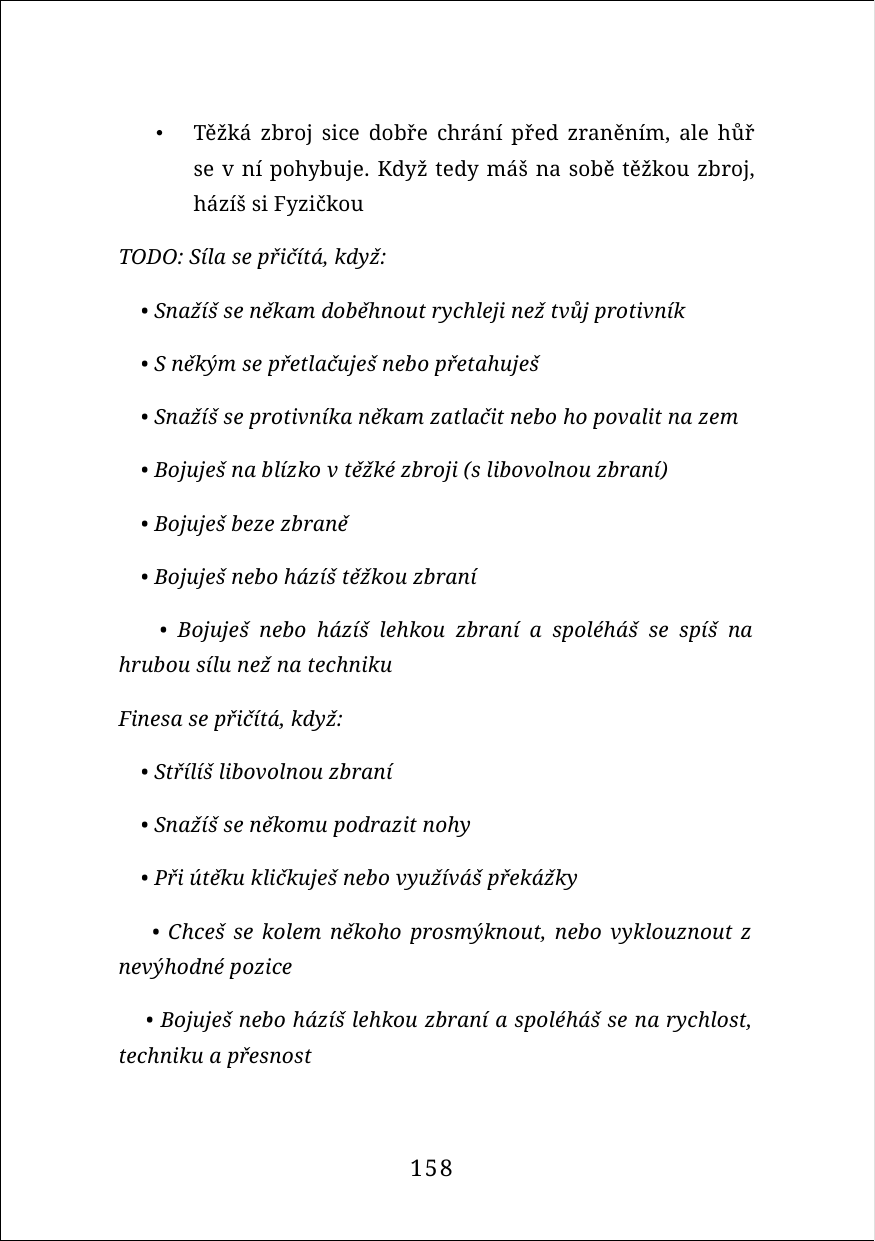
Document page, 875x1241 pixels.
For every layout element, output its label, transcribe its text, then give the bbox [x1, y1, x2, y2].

text • Bojuješ nebo házíš těžkou zbraní [118, 562, 756, 590]
text Finesa se přičítá, když: [118, 704, 756, 732]
text • Bojuješ nebo házíš lehkou zbraní a spoléháš se spíš na hrubou sílu než na techniku [118, 615, 756, 679]
text • Snažíš se protivníka někam zatlačit nebo ho povalit na zem [118, 402, 756, 431]
text • Bojuješ nebo házíš lehkou zbraní a spoléháš se na rychlost, techniku a přesnost [118, 1006, 756, 1069]
list Těžká zbroj sice dobře chrání před zraněním, ale hůř se v ní pohybuje. Když tedy máš na sobě těžkou zbroj, házíš si Fyzičkou [156, 118, 756, 218]
text • Bojuješ na blízko v těžké zbroji (s libovolnou zbraní) [118, 455, 756, 484]
text TODO: Síla se přičítá, když: [118, 242, 756, 271]
text • Snažíš se někam doběhnout rychleji než tvůj protivník [118, 296, 756, 324]
text • Snažíš se někomu podrazit nohy [118, 810, 756, 839]
text • Chceš se kolem někoho prosmýknout, nebo vyklouznout z nevýhodné pozice [118, 917, 756, 981]
text • Bojuješ beze zbraně [118, 509, 756, 537]
text • S někým se přetlačuješ nebo přetahuješ [118, 349, 756, 377]
text • Při útěku kličkuješ nebo využíváš překážky [118, 863, 756, 892]
text • Střílíš libovolnou zbraní [118, 757, 756, 786]
